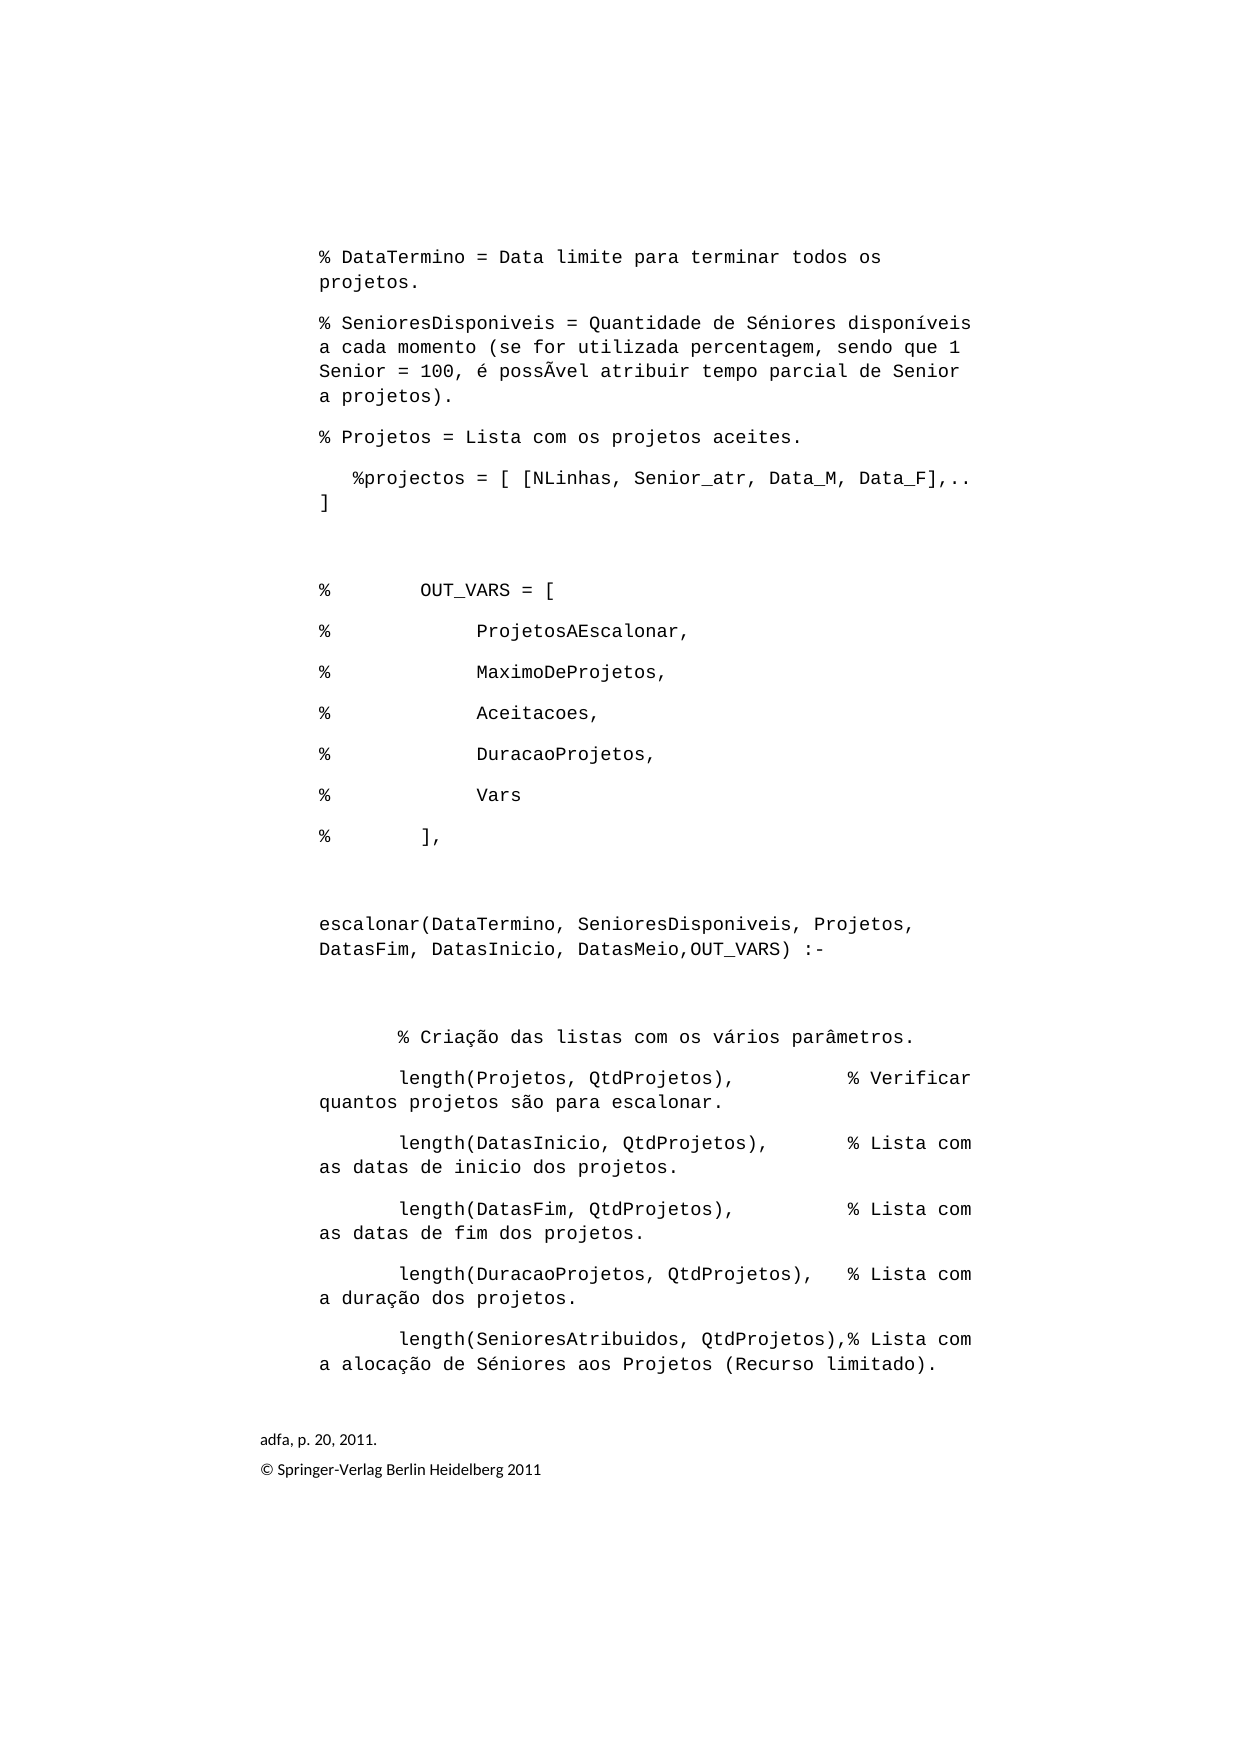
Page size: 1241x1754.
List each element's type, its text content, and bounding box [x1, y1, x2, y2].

text % Aceitacoes, [319, 704, 980, 725]
text % DataTermino = Data limite para terminar todos os projetos. [319, 248, 980, 294]
text % ProjetosAEscalonar, [319, 622, 980, 643]
text length(DatasInicio, QtdProjetos), % Lista com as datas de inicio dos projetos. [319, 1134, 980, 1179]
text % SenioresDisponiveis = Quantidade de Séniores disponíveis a cada momento (se for utilizada percentagem, sendo que 1 Senior = 100, é possÃ­vel atribuir tempo parcial de Senior a projetos). [319, 313, 980, 408]
text % DuracaoProjetos, [319, 745, 980, 766]
text % MaximoDeProjetos, [319, 663, 980, 684]
text escalonar(DataTermino, SenioresDisponiveis, Projetos, DatasFim, DatasInicio, DatasMeio,OUT_VARS) :- [319, 915, 980, 961]
text length(DuracaoProjetos, QtdProjetos), % Lista com a duração dos projetos. [319, 1265, 980, 1310]
text length(DatasFim, QtdProjetos), % Lista com as datas de fim dos projetos. [319, 1199, 980, 1245]
text % OUT_VARS = [ [319, 581, 980, 602]
text length(SenioresAtribuidos, QtdProjetos),% Lista com a alocação de Séniores aos Projetos (Recurso limitado). [319, 1330, 980, 1376]
text % Criação das listas com os vários parâmetros. [319, 1027, 980, 1049]
text % Vars [319, 786, 980, 807]
text length(Projetos, QtdProjetos), % Verificar quantos projetos são para escalonar. [319, 1068, 980, 1114]
text % Projetos = Lista com os projetos aceites. [319, 428, 980, 449]
text % ], [319, 827, 980, 848]
text %projectos = [ [NLinhas, Senior_atr, Data_M, Data_F],.. ] [319, 469, 980, 514]
